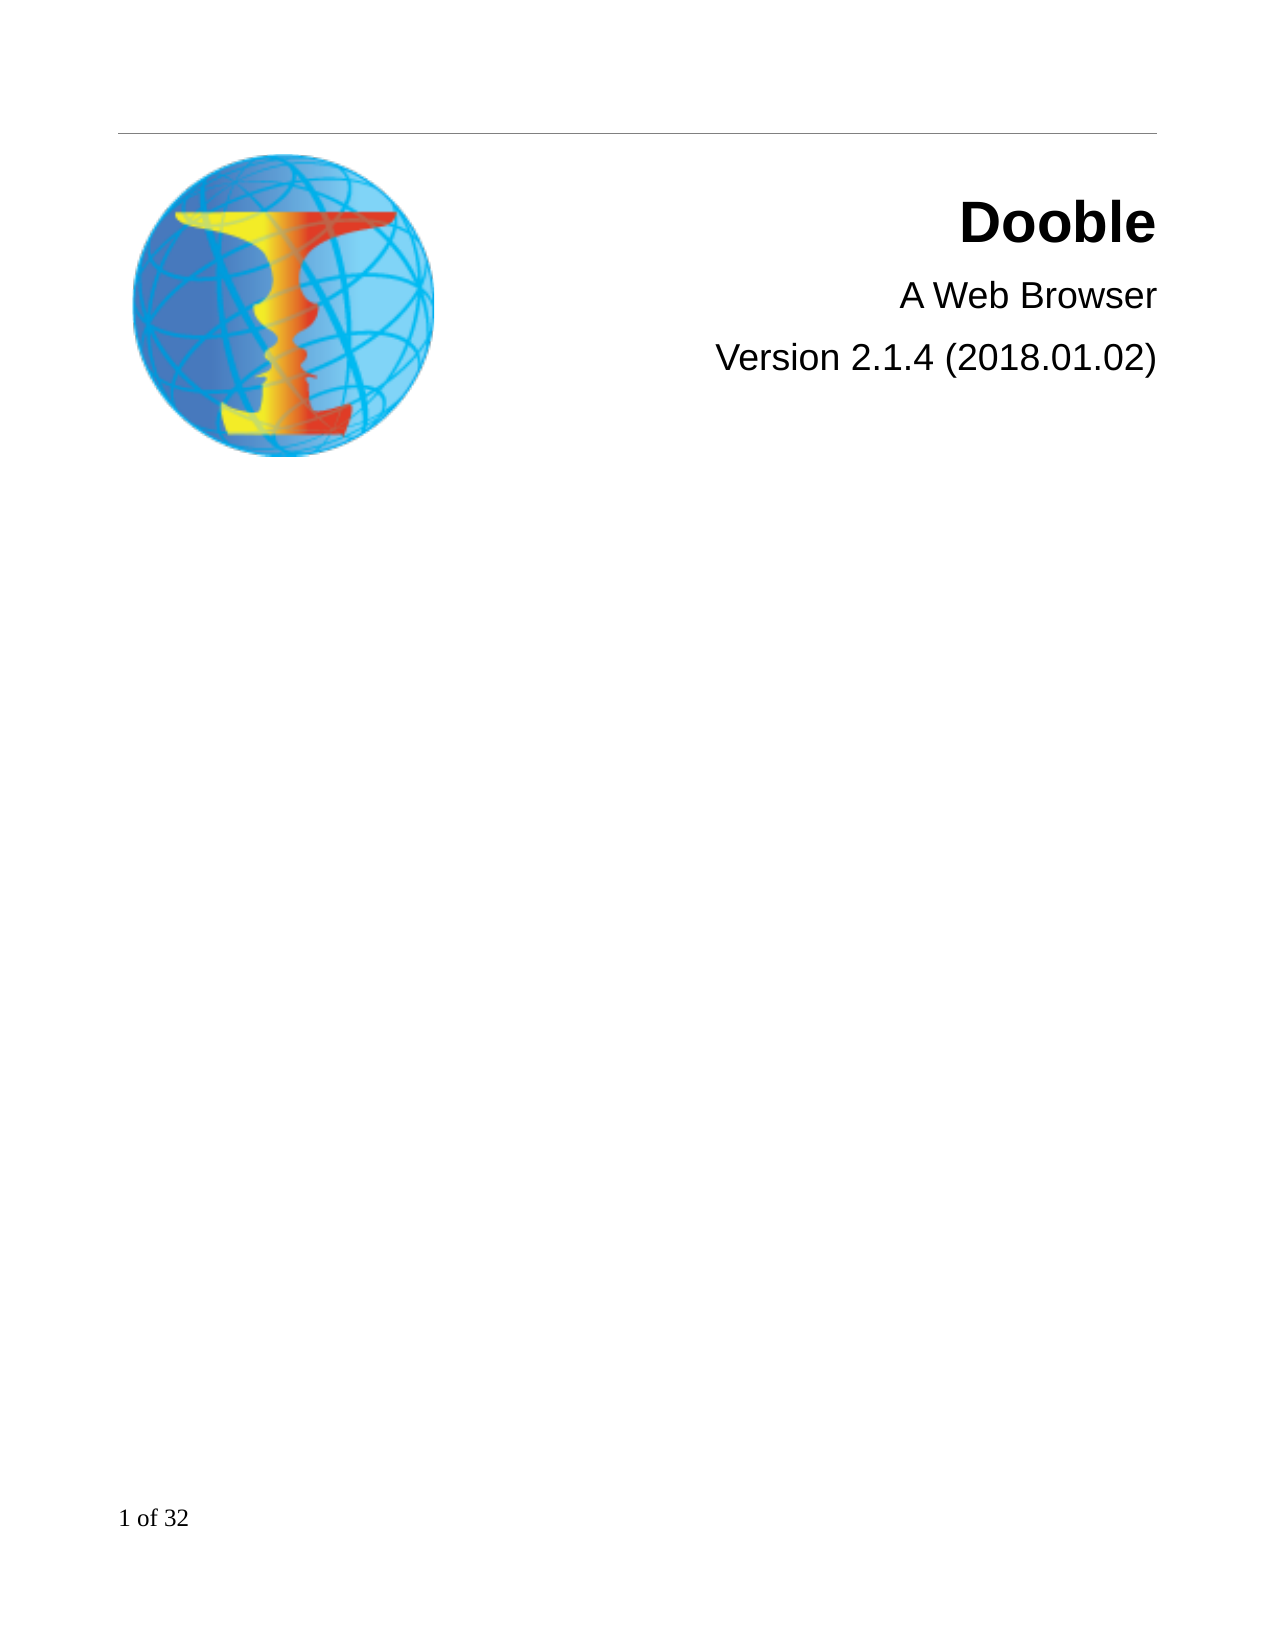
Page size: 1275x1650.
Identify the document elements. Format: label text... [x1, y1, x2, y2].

subtitle A Web Browser [435, 273, 1157, 316]
picture [132, 154, 435, 457]
subtitle [118, 273, 132, 316]
subtitle [118, 335, 132, 378]
subtitle Version 2.1.4 (2018.01.02) [435, 335, 1157, 378]
title [118, 187, 132, 254]
title Dooble [435, 187, 1157, 254]
